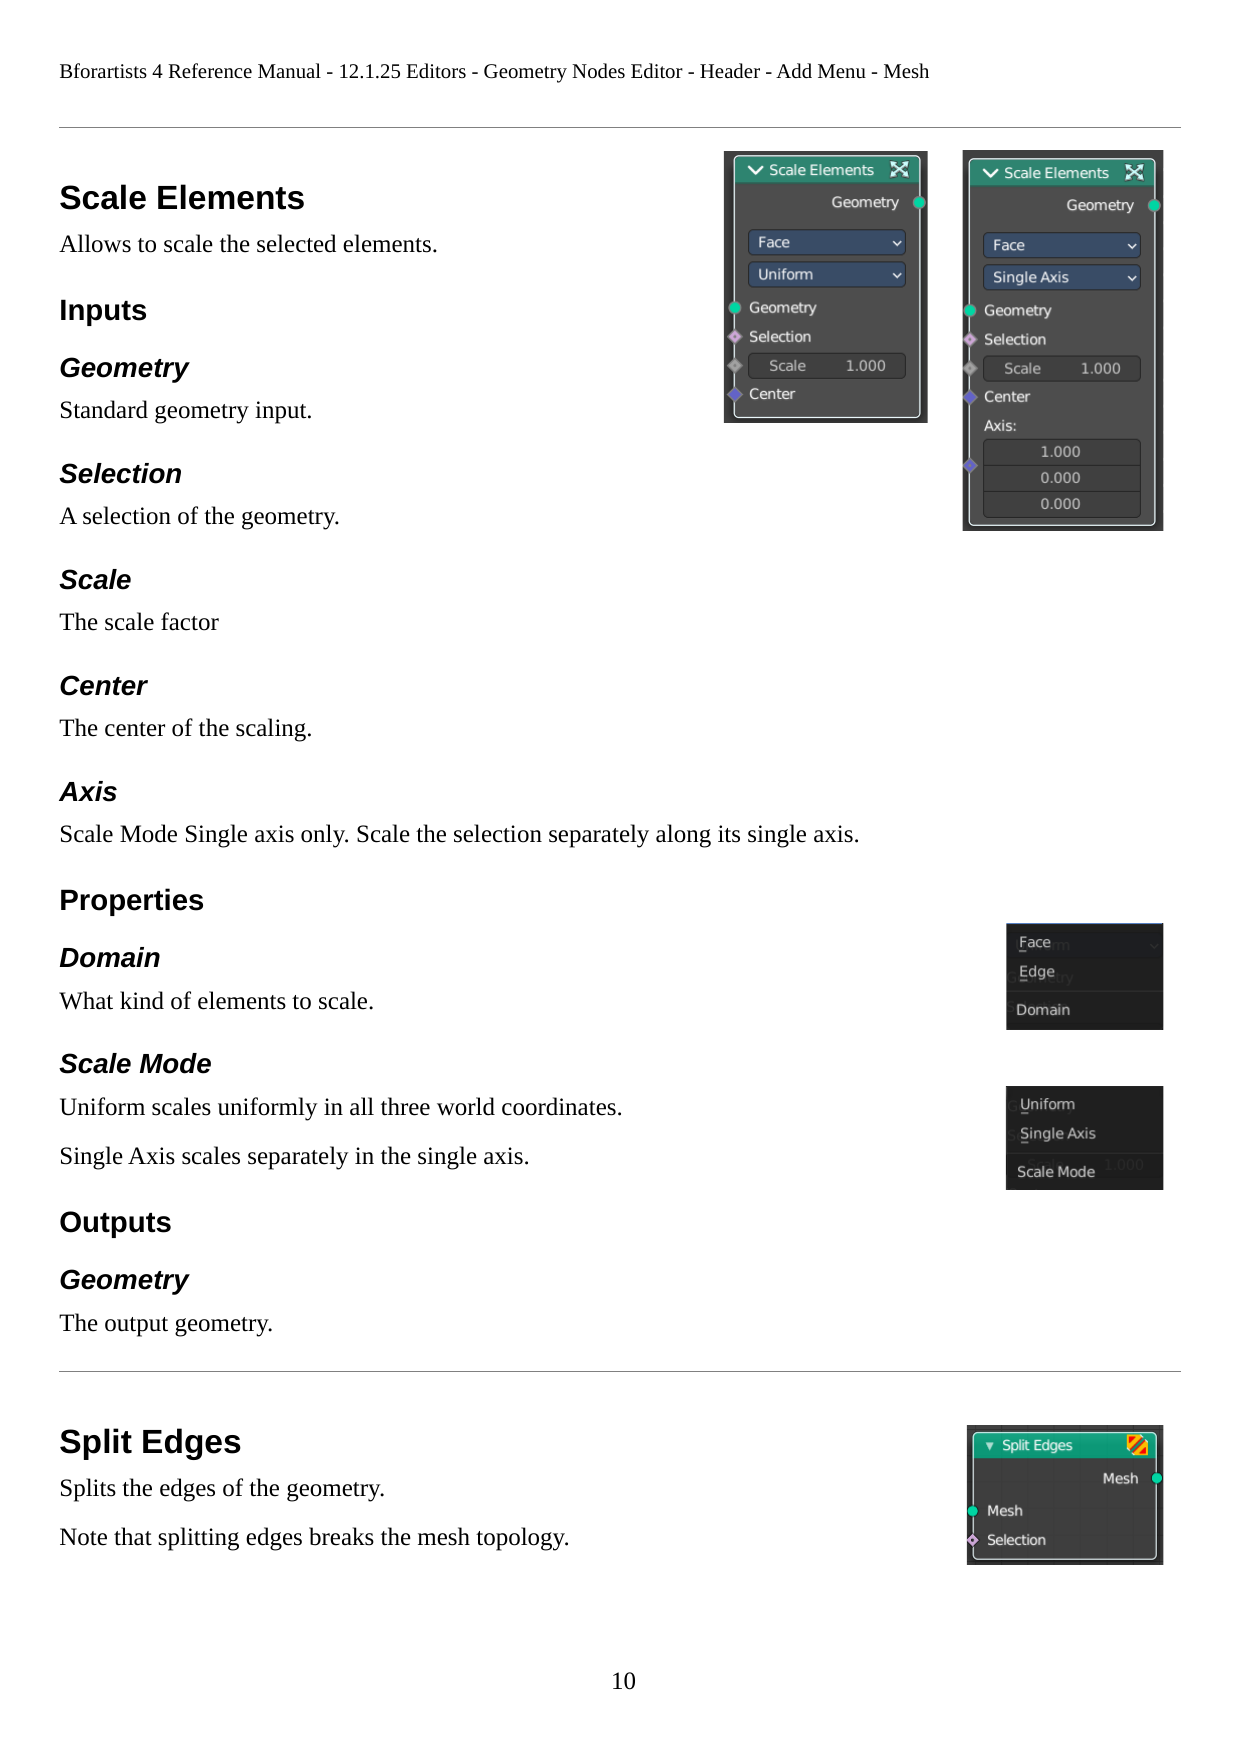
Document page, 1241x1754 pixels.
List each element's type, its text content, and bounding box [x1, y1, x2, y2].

subtitle Center [59, 669, 1181, 701]
picture [966, 1425, 1164, 1565]
text The center of the scaling. [59, 713, 1181, 742]
subtitle [928, 351, 962, 383]
text A selection of the geometry. [59, 501, 962, 530]
subtitle Axis [59, 775, 1181, 807]
text Single Axis scales separately in the single axis. [59, 1141, 1005, 1170]
subtitle [1164, 178, 1181, 216]
subtitle Domain [59, 942, 1006, 973]
text Scale Mode Single axis only. Scale the selection separately along its single axis. [59, 819, 1181, 848]
text Standard geometry input. [59, 396, 962, 424]
picture [962, 150, 1164, 531]
subtitle Scale [59, 563, 1181, 595]
text [928, 229, 962, 257]
subtitle Outputs [59, 1205, 1181, 1238]
subtitle Split Edges [59, 1422, 1181, 1461]
picture [1006, 923, 1164, 1030]
subtitle [1164, 942, 1181, 973]
subtitle Geometry [59, 1263, 1181, 1295]
text What kind of elements to scale. [59, 986, 1006, 1015]
subtitle Scale Elements [59, 178, 723, 216]
subtitle Properties [59, 883, 1181, 917]
subtitle Geometry [59, 351, 723, 383]
subtitle [1164, 351, 1181, 383]
subtitle Selection [59, 457, 962, 489]
subtitle Scale Mode [59, 1048, 1181, 1079]
subtitle [928, 292, 962, 326]
subtitle [928, 178, 962, 216]
subtitle [1164, 457, 1181, 489]
text Note that splitting edges breaks the mesh topology. [59, 1522, 966, 1551]
picture [1005, 1086, 1164, 1190]
picture [723, 151, 928, 423]
text The output geometry. [59, 1308, 1181, 1337]
text Uniform scales uniformly in all three world coordinates. [59, 1092, 1005, 1121]
text The scale factor [59, 607, 1181, 636]
subtitle [1164, 292, 1181, 326]
subtitle Inputs [59, 292, 723, 326]
text Allows to scale the selected elements. [59, 229, 723, 257]
text Splits the edges of the geometry. [59, 1473, 966, 1502]
